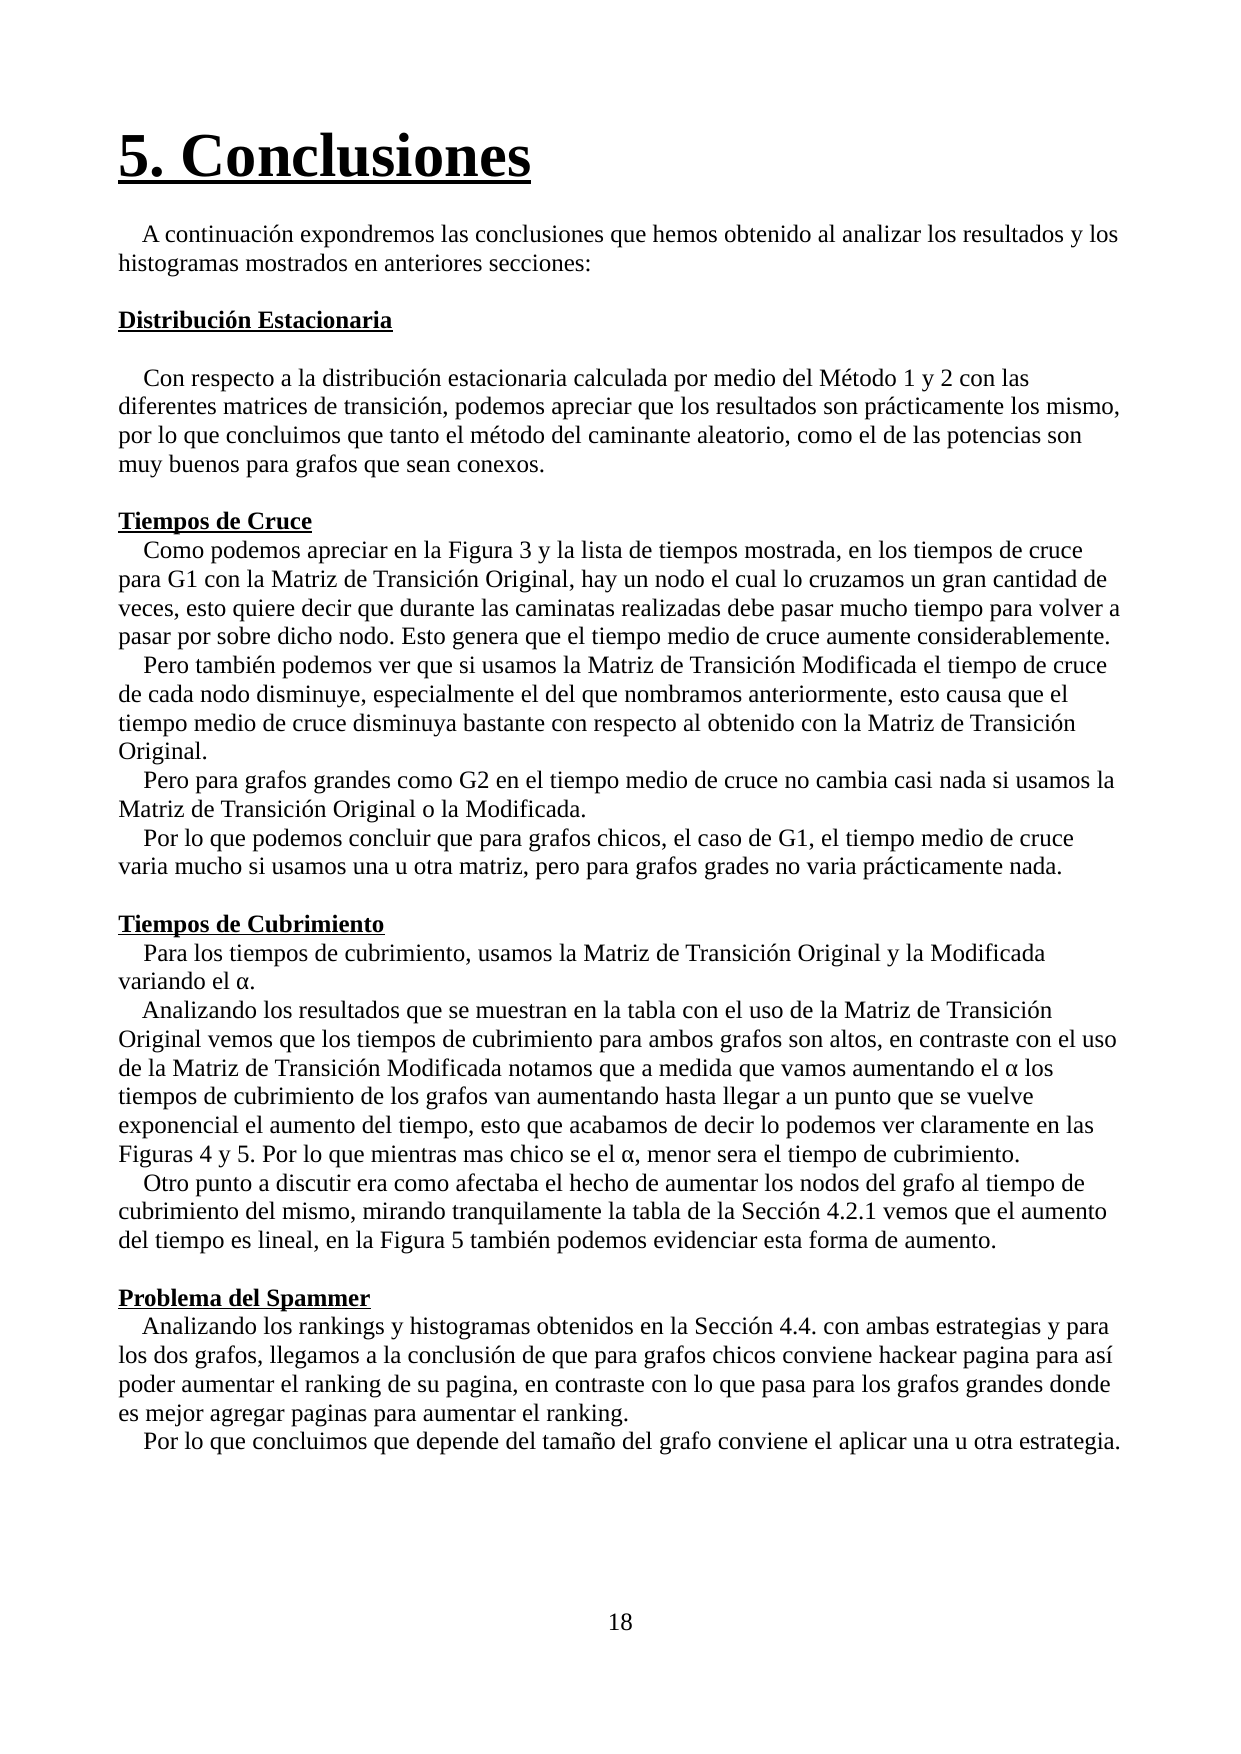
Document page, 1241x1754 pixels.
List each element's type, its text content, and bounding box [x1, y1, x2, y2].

text Analizando los resultados que se muestran en la tabla con el uso de la Matriz de Transición Original vemos que los tiempos de cubrimiento para ambos grafos son altos, en contraste con el uso de la Matriz de Transición Modificada notamos que a medida que vamos aumentando el α los tiempos de cubrimiento de los grafos van aumentando hasta llegar a un punto que se vuelve exponencial el aumento del tiempo, esto que acabamos de decir lo podemos ver claramente en las Figuras 4 y 5. Por lo que mientras mas chico se el α, menor sera el tiempo de cubrimiento. [118, 995, 1122, 1168]
text Analizando los rankings y histogramas obtenidos en la Sección 4.4. con ambas estrategias y para los dos grafos, llegamos a la conclusión de que para grafos chicos conviene hackear pagina para así poder aumentar el ranking de su pagina, en contraste con lo que pasa para los grafos grandes donde es mejor agregar paginas para aumentar el ranking. [118, 1311, 1122, 1426]
text Pero para grafos grandes como G2 en el tiempo medio de cruce no cambia casi nada si usamos la Matriz de Transición Original o la Modificada. [118, 765, 1122, 823]
text Por lo que podemos concluir que para grafos chicos, el caso de G1, el tiempo medio de cruce varia mucho si usamos una u otra matriz, pero para grafos grades no varia prácticamente nada. [118, 823, 1122, 880]
text Distribución Estacionaria [118, 305, 1122, 334]
text Como podemos apreciar en la Figura 3 y la lista de tiempos mostrada, en los tiempos de cruce para G1 con la Matriz de Transición Original, hay un nodo el cual lo cruzamos un gran cantidad de veces, esto quiere decir que durante las caminatas realizadas debe pasar mucho tiempo para volver a pasar por sobre dicho nodo. Esto genera que el tiempo medio de cruce aumente considerablemente. [118, 535, 1122, 650]
text Por lo que concluimos que depende del tamaño del grafo conviene el aplicar una u otra estrategia. [118, 1426, 1122, 1455]
text Con respecto a la distribución estacionaria calculada por medio del Método 1 y 2 con las diferentes matrices de transición, podemos apreciar que los resultados son prácticamente los mismo, por lo que concluimos que tanto el método del caminante aleatorio, como el de las potencias son muy buenos para grafos que sean conexos. [118, 363, 1122, 478]
text Tiempos de Cruce [118, 506, 1122, 535]
text 5. Conclusiones [118, 118, 1122, 190]
text Problema del Spammer [118, 1283, 1122, 1311]
text Tiempos de Cubrimiento [118, 909, 1122, 938]
text Otro punto a discutir era como afectaba el hecho de aumentar los nodos del grafo al tiempo de cubrimiento del mismo, mirando tranquilamente la tabla de la Sección 4.2.1 vemos que el aumento del tiempo es lineal, en la Figura 5 también podemos evidenciar esta forma de aumento. [118, 1168, 1122, 1254]
text A continuación expondremos las conclusiones que hemos obtenido al analizar los resultados y los histogramas mostrados en anteriores secciones: [118, 219, 1122, 276]
text Para los tiempos de cubrimiento, usamos la Matriz de Transición Original y la Modificada variando el α. [118, 938, 1122, 995]
text Pero también podemos ver que si usamos la Matriz de Transición Modificada el tiempo de cruce de cada nodo disminuye, especialmente el del que nombramos anteriormente, esto causa que el tiempo medio de cruce disminuya bastante con respecto al obtenido con la Matriz de Transición Original. [118, 650, 1122, 765]
